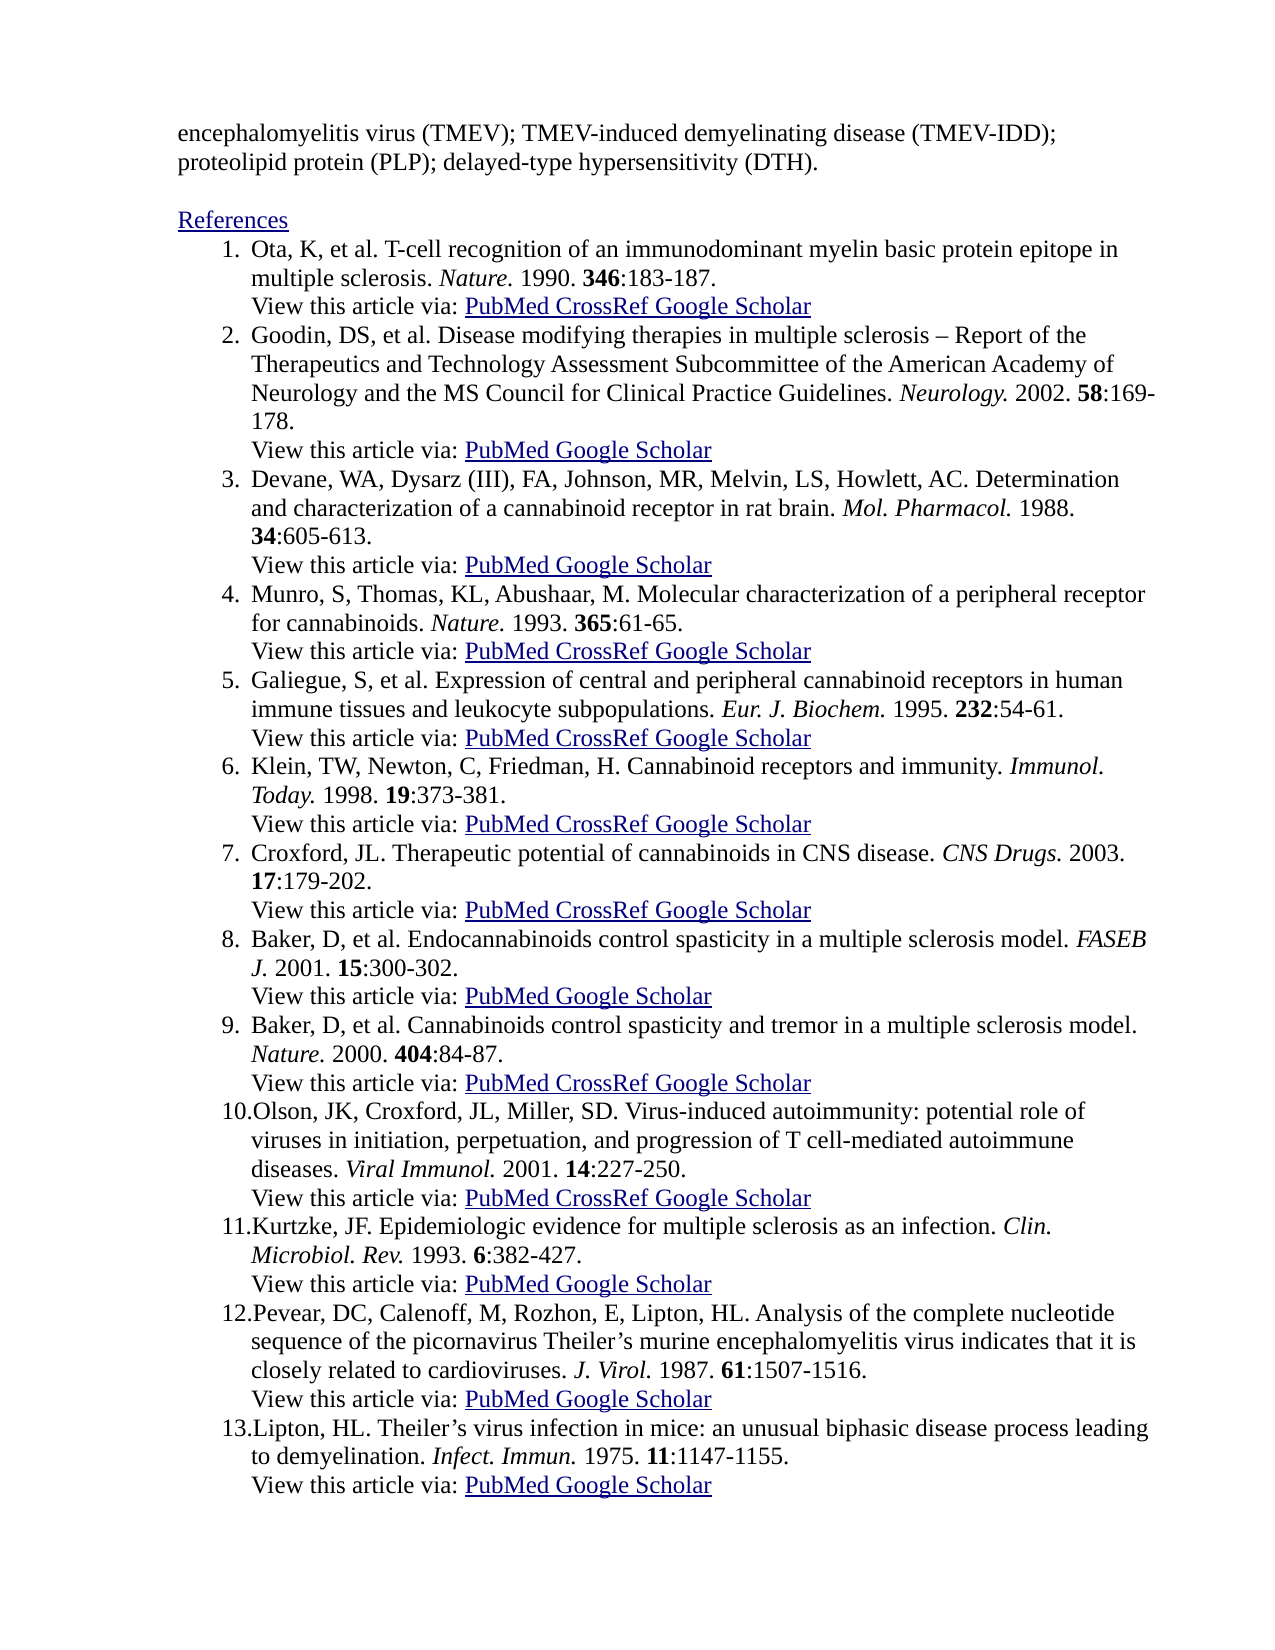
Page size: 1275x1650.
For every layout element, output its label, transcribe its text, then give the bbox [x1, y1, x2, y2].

list Goodin, DS, et al. Disease modifying therapies in multiple sclerosis – Report of the Therapeutics and Technology Assessment Subcommittee of the American Academy of Neurology and the MS Council for Clinical Practice Guidelines. Neurology. 2002. 58:169-178. [221, 320, 1157, 435]
list View this article via: PubMed Google Scholar [221, 1269, 1157, 1298]
list View this article via: PubMed Google Scholar [221, 981, 1157, 1010]
list View this article via: PubMed CrossRef Google Scholar [221, 1068, 1157, 1096]
list Devane, WA, Dysarz (III), FA, Johnson, MR, Melvin, LS, Howlett, AC. Determination and characterization of a cannabinoid receptor in rat brain. Mol. Pharmacol. 1988. 34:605-613. [221, 464, 1157, 550]
list View this article via: PubMed CrossRef Google Scholar [221, 291, 1157, 320]
list References [177, 205, 1157, 234]
list Galiegue, S, et al. Expression of central and peripheral cannabinoid receptors in human immune tissues and leukocyte subpopulations. Eur. J. Biochem. 1995. 232:54-61. [221, 665, 1157, 723]
list Baker, D, et al. Cannabinoids control spasticity and tremor in a multiple sclerosis model. Nature. 2000. 404:84-87. [221, 1010, 1157, 1068]
list Baker, D, et al. Endocannabinoids control spasticity in a multiple sclerosis model. FASEB J. 2001. 15:300-302. [221, 924, 1157, 981]
list View this article via: PubMed CrossRef Google Scholar [221, 723, 1157, 751]
list View this article via: PubMed Google Scholar [221, 550, 1157, 579]
list Olson, JK, Croxford, JL, Miller, SD. Virus-induced autoimmunity: potential role of viruses in initiation, perpetuation, and progression of T cell-mediated autoimmune diseases. Viral Immunol. 2001. 14:227-250. [221, 1096, 1157, 1183]
list View this article via: PubMed CrossRef Google Scholar [221, 1183, 1157, 1211]
list View this article via: PubMed Google Scholar [221, 1384, 1157, 1413]
list View this article via: PubMed CrossRef Google Scholar [221, 636, 1157, 665]
list Kurtzke, JF. Epidemiologic evidence for multiple sclerosis as an infection. Clin. Microbiol. Rev. 1993. 6:382-427. [221, 1211, 1157, 1269]
list Ota, K, et al. T-cell recognition of an immunodominant myelin basic protein epitope in multiple sclerosis. Nature. 1990. 346:183-187. [221, 234, 1157, 291]
list Croxford, JL. Therapeutic potential of cannabinoids in CNS disease. CNS Drugs. 2003. 17:179-202. [221, 838, 1157, 895]
list View this article via: PubMed CrossRef Google Scholar [221, 895, 1157, 924]
list View this article via: PubMed CrossRef Google Scholar [221, 809, 1157, 838]
list encephalomyelitis virus (TMEV); TMEV-induced demyelinating disease (TMEV-IDD); proteolipid protein (PLP); delayed-type hypersensitivity (DTH). [177, 118, 1157, 176]
list Pevear, DC, Calenoff, M, Rozhon, E, Lipton, HL. Analysis of the complete nucleotide sequence of the picornavirus Theiler’s murine encephalomyelitis virus indicates that it is closely related to cardioviruses. J. Virol. 1987. 61:1507-1516. [221, 1298, 1157, 1384]
list View this article via: PubMed Google Scholar [221, 435, 1157, 464]
list View this article via: PubMed Google Scholar [221, 1470, 1157, 1499]
list Klein, TW, Newton, C, Friedman, H. Cannabinoid receptors and immunity. Immunol. Today. 1998. 19:373-381. [221, 751, 1157, 809]
list Munro, S, Thomas, KL, Abushaar, M. Molecular characterization of a peripheral receptor for cannabinoids. Nature. 1993. 365:61-65. [221, 579, 1157, 636]
list Lipton, HL. Theiler’s virus infection in mice: an unusual biphasic disease process leading to demyelination. Infect. Immun. 1975. 11:1147-1155. [221, 1413, 1157, 1470]
